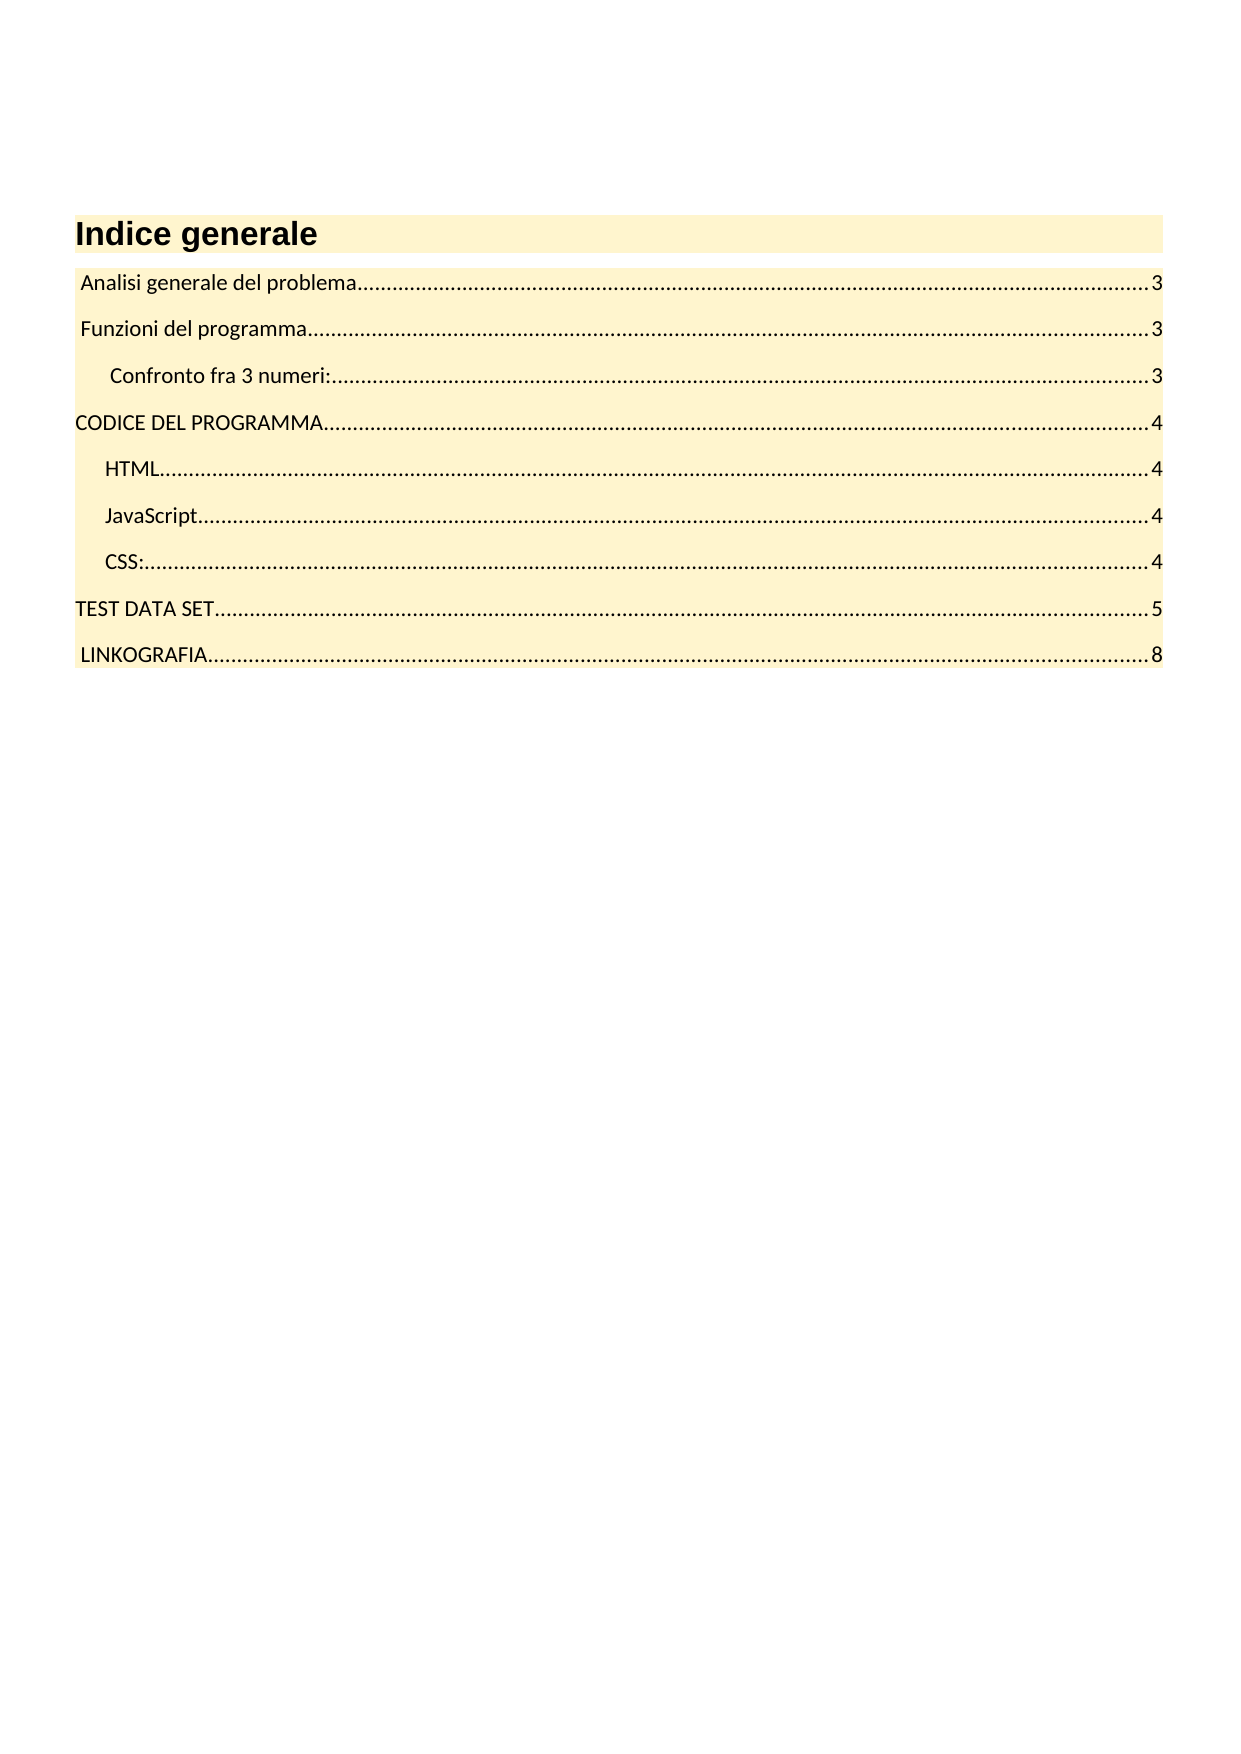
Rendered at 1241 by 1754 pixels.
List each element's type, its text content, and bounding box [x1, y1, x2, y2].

text LINKOGRAFIA 8 [75, 641, 1163, 668]
text Analisi generale del problema 3 [75, 268, 1163, 296]
text TEST DATA SET 5 [75, 594, 1163, 622]
text Funzioni del programma 3 [75, 314, 1163, 343]
subtitle Indice generale [75, 214, 1163, 253]
text CSS: 4 [105, 547, 1163, 575]
text HTML 4 [105, 454, 1163, 482]
text Confronto fra 3 numeri: 3 [105, 361, 1163, 389]
text JavaScript 4 [105, 501, 1163, 529]
text CODICE DEL PROGRAMMA 4 [75, 408, 1163, 436]
